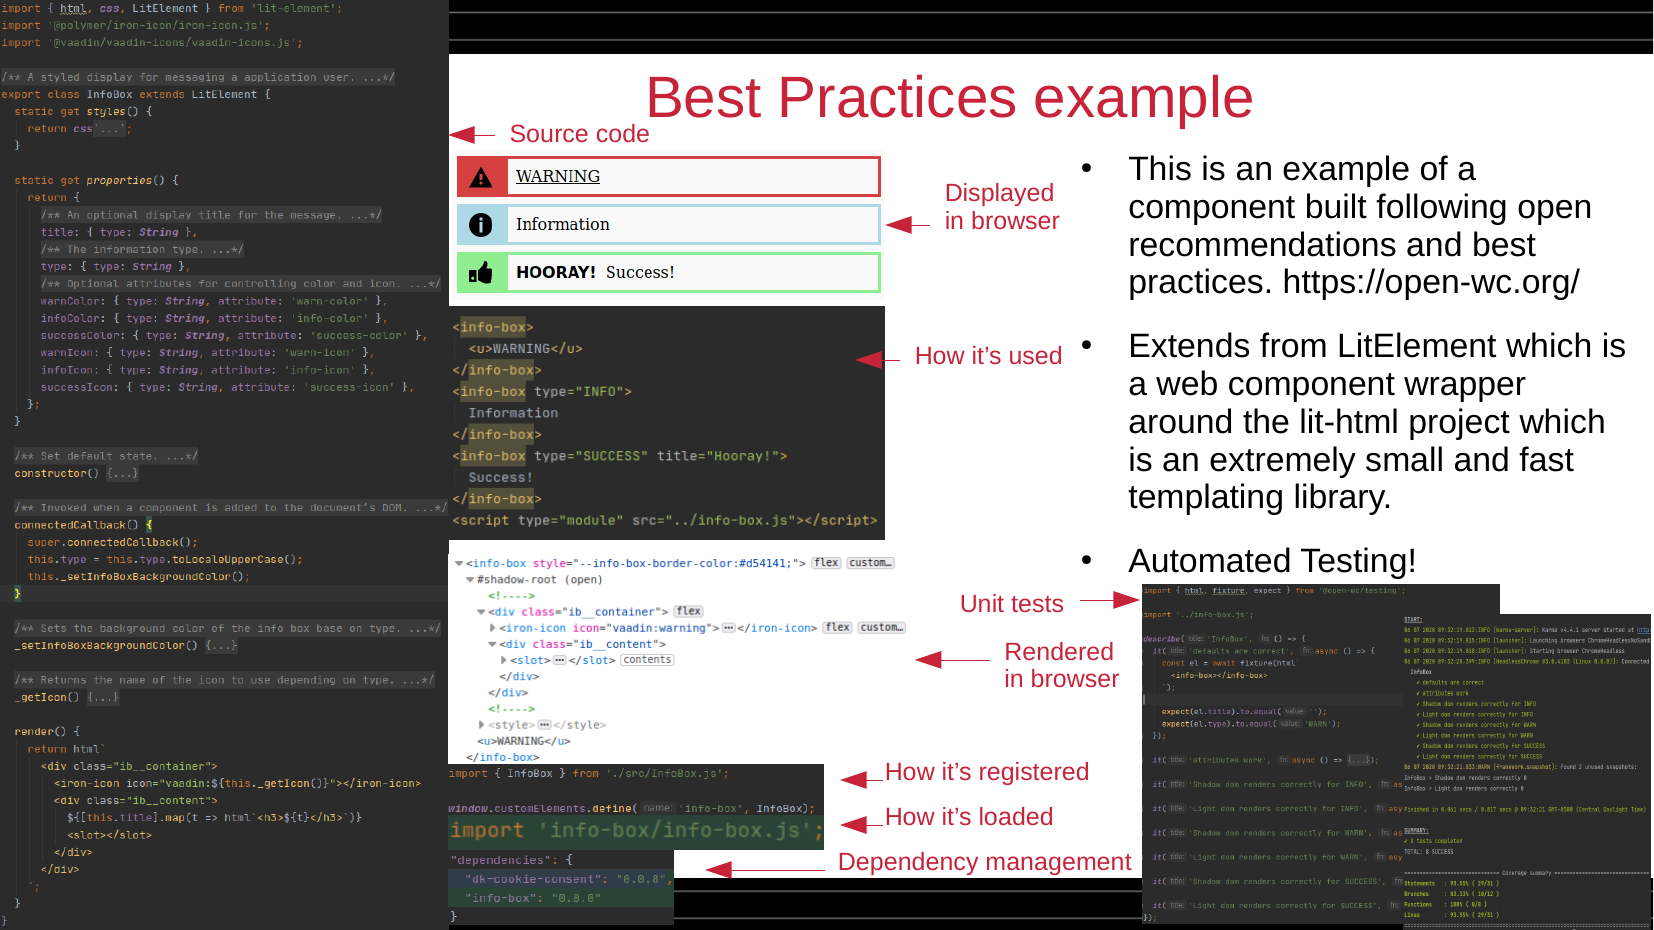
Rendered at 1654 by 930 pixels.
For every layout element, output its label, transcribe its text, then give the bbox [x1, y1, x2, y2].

text_box Unit tests [945, 582, 1096, 626]
list This is an example of a component built following open recommendations and best practices. https://open-wc.org/ Extends from LitElement which is a web component wrapper around the lit-html project which is an extremely small and fast templating library. Automated Testing! [1064, 150, 1636, 586]
text_box Source code [494, 112, 675, 156]
text_box How it’s registered [870, 750, 1126, 795]
text_box Rendered in browser [989, 629, 1155, 701]
picture [452, 150, 885, 300]
picture [1276, 0, 1654, 54]
text_box How it’s used [900, 334, 1064, 406]
title Best Practices example [645, 0, 1276, 196]
text_box How it’s loaded [870, 795, 1126, 840]
text_box Dependency management [823, 840, 1156, 911]
picture [0, 0, 1654, 930]
text_box Displayed in browser [930, 171, 1064, 270]
